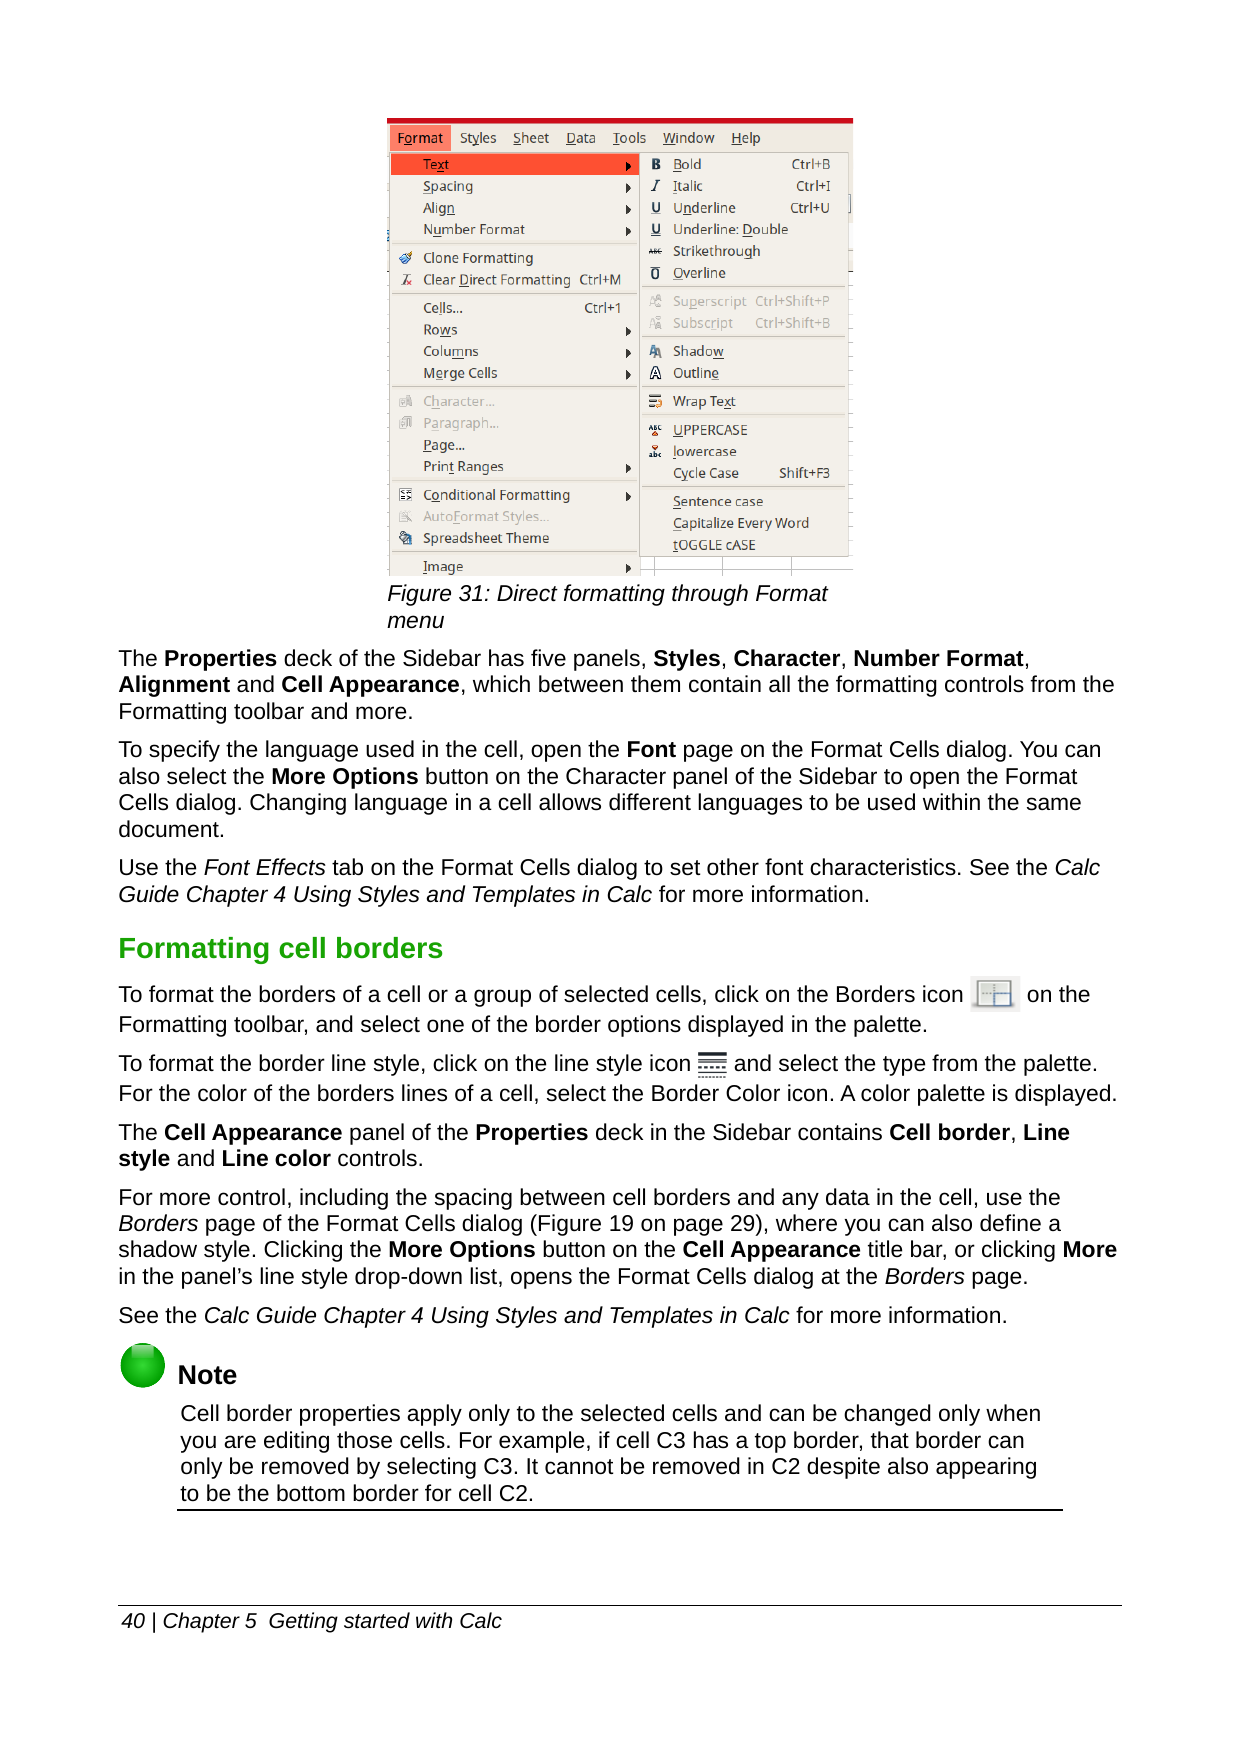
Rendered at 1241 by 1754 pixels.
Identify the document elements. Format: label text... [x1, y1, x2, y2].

picture [697, 1050, 728, 1080]
text To format the border line style, click on the line style icon and select the type from the palette. For the color of the borders lines of a cell, select the Border Color icon. A color palette is displayed. [118, 1050, 1122, 1106]
text Figure 31: Direct formatting through Format menu [387, 576, 853, 633]
text For more control, including the spacing between cell borders and any data in the cell, use the Borders page of the Format Cells dialog (Figure 19 on page 29), where you can also define a shadow style. Clicking the More Options button on the Cell Appearance title bar, or clicking More in the panel’s line style drop-down list, opens the Format Cells dialog at the Borders page. [118, 1184, 1122, 1289]
picture [387, 118, 854, 576]
text To format the borders of a cell or a group of selected cells, click on the Borders icon on the Formatting toolbar, and select one of the border options displayed in the palette. [118, 976, 1122, 1038]
picture [970, 976, 1021, 1012]
text Cell border properties apply only to the selected cells and can be changed only when you are editing those cells. For example, if cell C3 has a top border, that border can only be removed by selecting C3. It cannot be removed in C2 despite also appearing to be the bottom border for cell C2. [177, 1397, 1063, 1509]
text To specify the language used in the cell, open the Font page on the Format Cells dialog. You can also select the More Options button on the Character panel of the Sidebar to open the Format Cells dialog. Changing language in a cell allows different languages to be used within the same document. [118, 736, 1122, 842]
text See the Calc Guide Chapter 4 Using Styles and Templates in Calc for more information. [118, 1302, 1122, 1328]
subtitle Note [118, 1341, 1122, 1390]
text The Properties deck of the Sidebar has five panels, Styles, Character, Number Format, Alignment and Cell Appearance, which between them contain all the formatting controls from the Formatting toolbar and more. [118, 645, 1122, 724]
text The Cell Appearance panel of the Properties deck in the Sidebar contains Cell border, Line style and Line color controls. [118, 1118, 1122, 1171]
subtitle Formatting cell borders [118, 931, 1122, 964]
text Use the Font Effects tab on the Format Cells dialog to set other font characteristics. See the Calc Guide Chapter 4 Using Styles and Templates in Calc for more information. [118, 854, 1122, 907]
